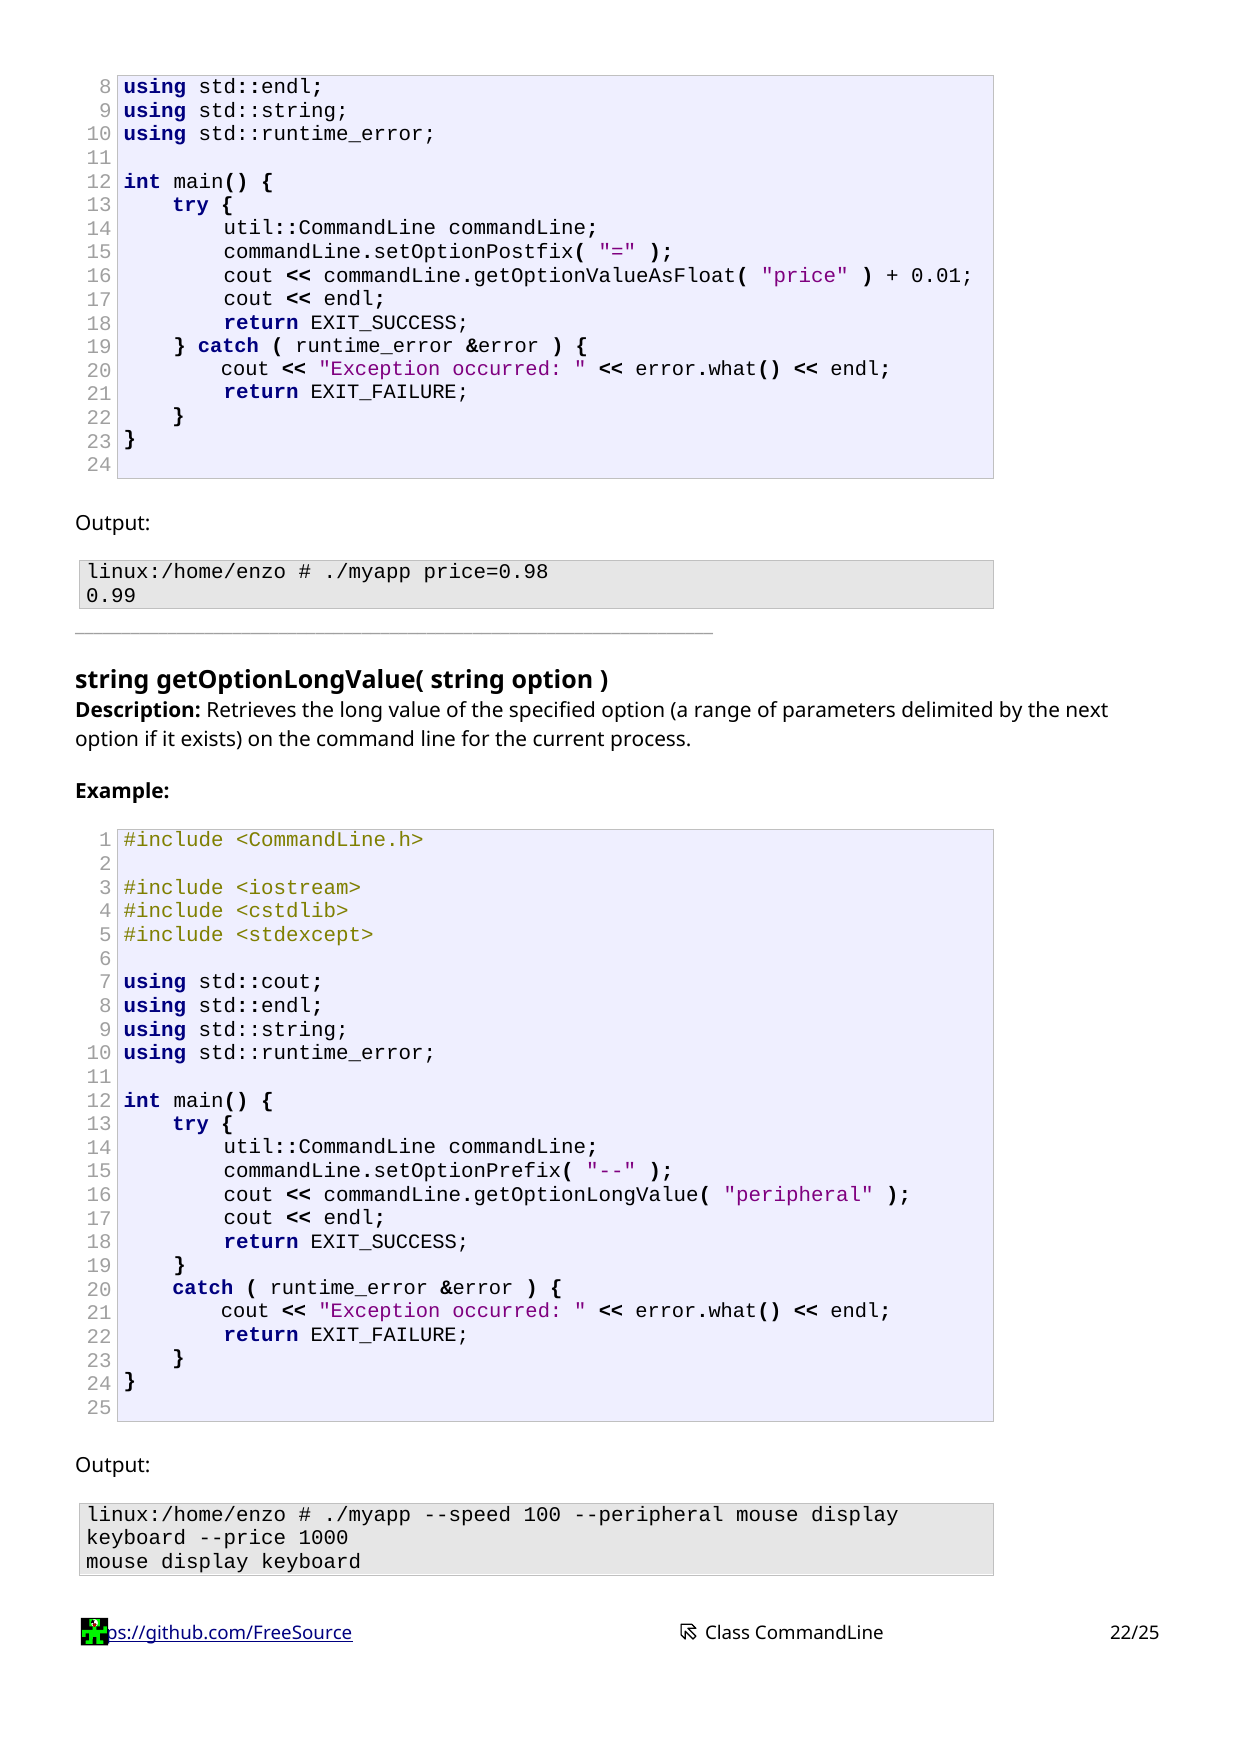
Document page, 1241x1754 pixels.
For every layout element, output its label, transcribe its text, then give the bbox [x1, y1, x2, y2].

text Output: [75, 508, 1165, 536]
text Output: [75, 1450, 1165, 1479]
table_header linux:/home/enzo # ./myapp price=0.98 0.99 [80, 561, 993, 608]
text Example: [75, 776, 1165, 828]
table_header linux:/home/enzo # ./myapp --speed 100 --peripheral mouse display keyboard --price 1000 mouse display keyboard [80, 1504, 993, 1574]
table_header 1 2 3 4 5 6 7 8 9 10 11 12 13 14 15 16 17 18 19 20 21 22 23 24 25 [80, 829, 117, 1421]
subtitle string getOptionLongValue( string option ) [75, 638, 1165, 695]
text Description: Retrieves the long value of the specified option (a range of parameters delimited by the next option if it exists) on the command line for the current process. [75, 695, 1165, 752]
table_header 8 9 10 11 12 13 14 15 16 17 18 19 20 21 22 23 24 [80, 75, 117, 478]
table_header using std::endl; using std::string; using std::runtime_error; int main() { try { util::CommandLine commandLine; commandLine.setOptionPostfix( "=" ); cout << commandLine.getOptionValueAsFloat( "price" ) + 0.01; cout << endl; return EXIT_SUCCESS; } catch ( runtime_error &error ) { cout << "Exception occurred: " << error.what() << endl; return EXIT_FAILURE; } } [118, 76, 993, 478]
text _____________________________________________________________________ [75, 609, 1165, 638]
table_header #include <CommandLine.h> #include <iostream> #include <cstdlib> #include <stdexcept> using std::cout; using std::endl; using std::string; using std::runtime_error; int main() { try { util::CommandLine commandLine; commandLine.setOptionPrefix( "--" ); cout << commandLine.getOptionLongValue( "peripheral" ); cout << endl; return EXIT_SUCCESS; } catch ( runtime_error &error ) { cout << "Exception occurred: " << error.what() << endl; return EXIT_FAILURE; } } [118, 830, 993, 1421]
